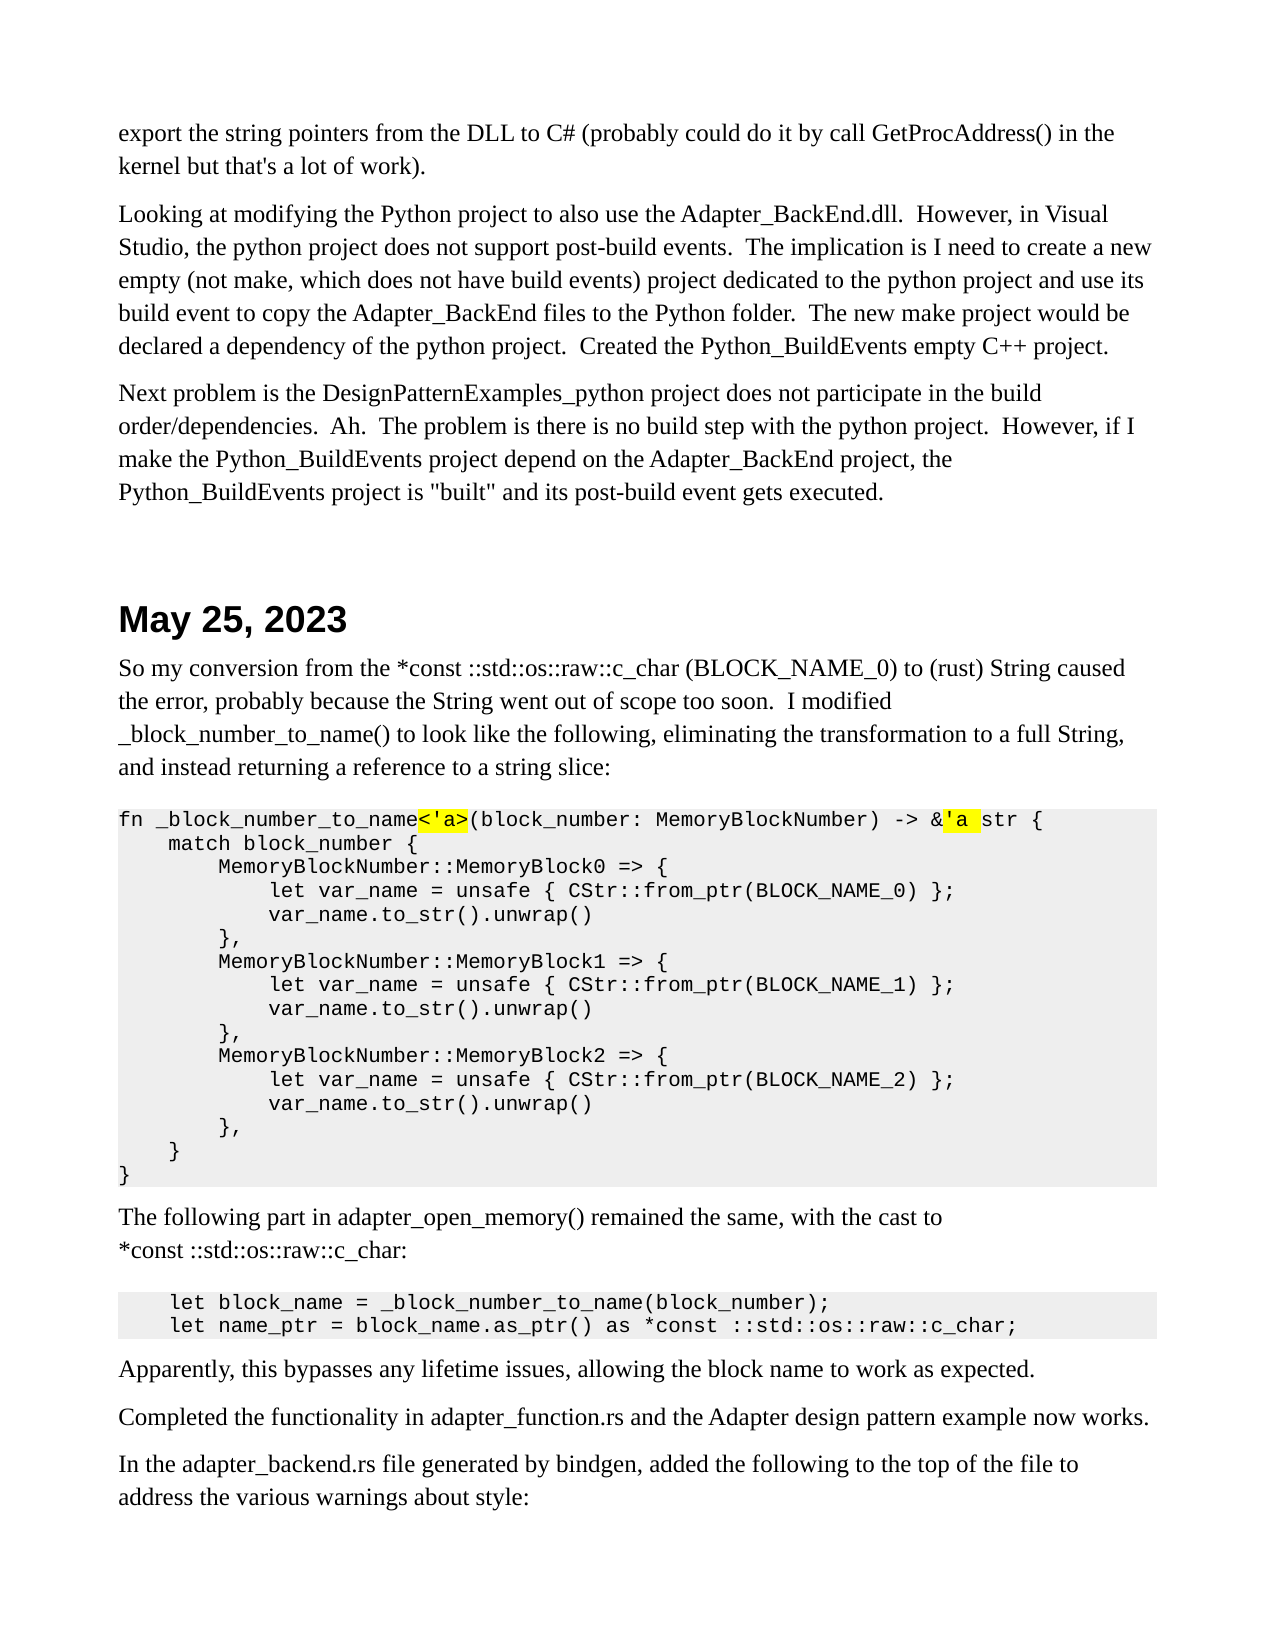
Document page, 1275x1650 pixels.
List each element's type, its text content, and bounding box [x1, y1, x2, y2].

text So my conversion from the *const ::std::os::raw::c_char (BLOCK_NAME_0) to (rust) String caused the error, probably because the String went out of scope too soon. I modified _block_number_to_name() to look like the following, eliminating the transformation to a full String, and instead returning a reference to a string slice: [118, 653, 1157, 781]
text Looking at modifying the Python project to also use the Adapter_BackEnd.dll. However, in Visual Studio, the python project does not support post-build events. The implication is I need to create a new empty (not make, which does not have build events) project dedicated to the python project and use its build event to copy the Adapter_BackEnd files to the Python folder. The new make project would be declared a dependency of the python project. Created the Python_BuildEvents empty C++ project. [118, 199, 1157, 359]
text fn _block_number_to_name<'a>(block_number: MemoryBlockNumber) -> &'a str { [118, 809, 1157, 833]
text } [118, 1140, 1157, 1164]
text let var_name = unsafe { CStr::from_ptr(BLOCK_NAME_0) }; [118, 880, 1157, 903]
text }, [118, 1022, 1157, 1045]
text } [118, 1164, 1157, 1187]
text Completed the functionality in adapter_function.rs and the Adapter design pattern example now works. [118, 1402, 1157, 1431]
text }, [118, 927, 1157, 951]
text }, [118, 1116, 1157, 1140]
text let var_name = unsafe { CStr::from_ptr(BLOCK_NAME_1) }; [118, 974, 1157, 998]
text MemoryBlockNumber::MemoryBlock0 => { [118, 856, 1157, 880]
text var_name.to_str().unwrap() [118, 1093, 1157, 1116]
text match block_number { [118, 833, 1157, 856]
text let block_name = _block_number_to_name(block_number); [118, 1292, 1157, 1316]
text export the string pointers from the DLL to C# (probably could do it by call GetProcAddress() in the kernel but that's a lot of work). [118, 118, 1157, 180]
text MemoryBlockNumber::MemoryBlock2 => { [118, 1045, 1157, 1069]
text var_name.to_str().unwrap() [118, 998, 1157, 1022]
text The following part in adapter_open_memory() remained the same, with the cast to *const ::std::os::raw::c_char: [118, 1202, 1157, 1264]
text In the adapter_backend.rs file generated by bindgen, added the following to the top of the file to address the various warnings about style: [118, 1449, 1157, 1511]
subtitle May 25, 2023 [118, 598, 1157, 641]
text let name_ptr = block_name.as_ptr() as *const ::std::os::raw::c_char; [118, 1316, 1157, 1339]
text Next problem is the DesignPatternExamples_python project does not participate in the build order/dependencies. Ah. The problem is there is no build step with the python project. However, if I make the Python_BuildEvents project depend on the Adapter_BackEnd project, the Python_BuildEvents project is "built" and its post-build event gets executed. [118, 378, 1157, 506]
text Apparently, this bypasses any lifetime issues, allowing the block name to work as expected. [118, 1354, 1157, 1383]
text var_name.to_str().unwrap() [118, 903, 1157, 927]
text let var_name = unsafe { CStr::from_ptr(BLOCK_NAME_2) }; [118, 1069, 1157, 1093]
text MemoryBlockNumber::MemoryBlock1 => { [118, 951, 1157, 974]
